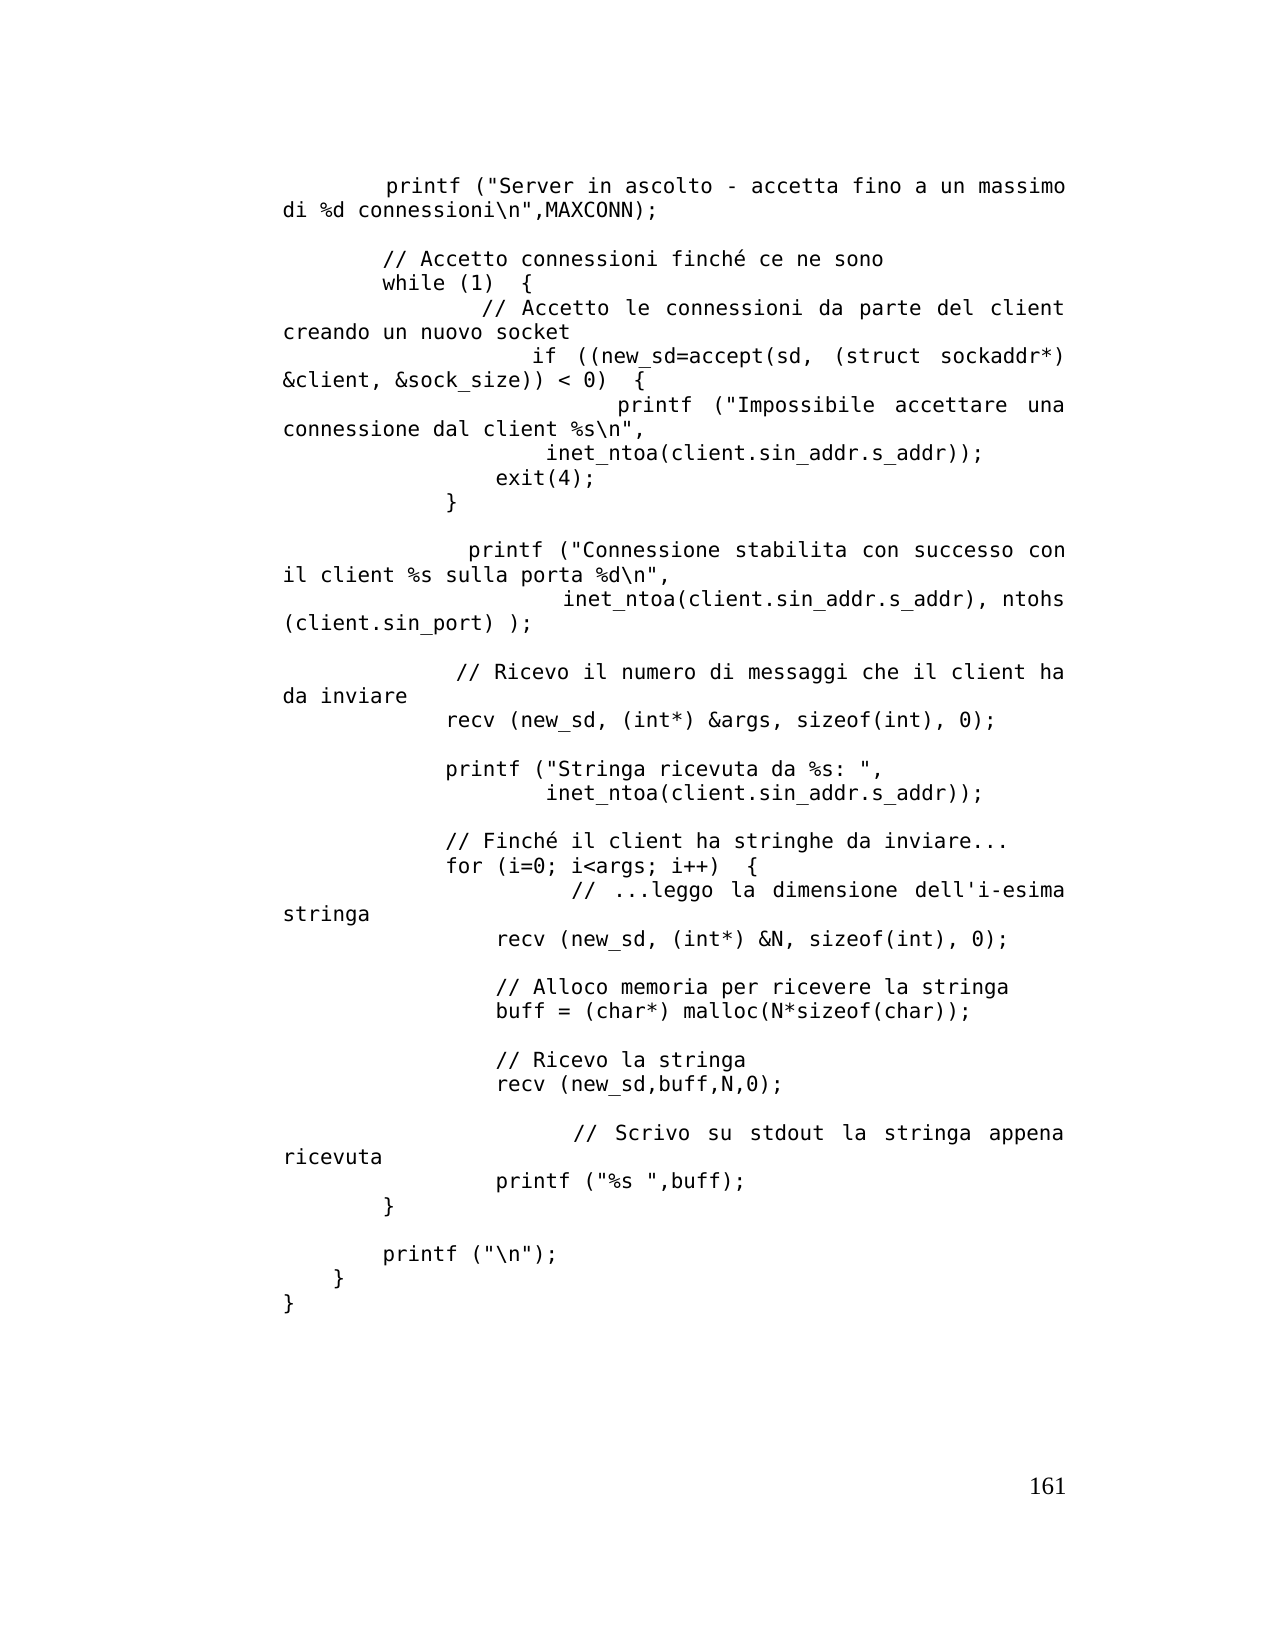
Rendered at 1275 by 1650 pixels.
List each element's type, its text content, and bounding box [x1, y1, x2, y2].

list printf ("Stringa ricevuta da %s: ", [253, 757, 1066, 781]
list for (i=0; i<args; i++) { [253, 854, 1066, 878]
list } [253, 490, 1066, 514]
list inet_ntoa(client.sin_addr.s_addr), ntohs (client.sin_port) ); [253, 587, 1066, 635]
list inet_ntoa(client.sin_addr.s_addr)); [253, 441, 1066, 466]
list printf ("Server in ascolto - accetta fino a un massimo di %d connessioni\n",MAXCONN); [253, 174, 1066, 223]
list // Finché il client ha stringhe da inviare... [253, 829, 1066, 854]
list printf ("\n"); [253, 1242, 1066, 1266]
list // Alloco memoria per ricevere la stringa [253, 975, 1066, 999]
list recv (new_sd, (int*) &N, sizeof(int), 0); [253, 927, 1066, 951]
list } [253, 1266, 1066, 1291]
list } [253, 1291, 1066, 1315]
list inet_ntoa(client.sin_addr.s_addr)); [253, 781, 1066, 805]
list // Accetto connessioni finché ce ne sono [253, 247, 1066, 271]
list } [253, 1194, 1066, 1218]
list // Ricevo la stringa [253, 1048, 1066, 1072]
list printf ("Impossibile accettare una connessione dal client %s\n", [253, 393, 1066, 441]
list buff = (char*) malloc(N*sizeof(char)); [253, 999, 1066, 1024]
list exit(4); [253, 466, 1066, 490]
list // Ricevo il numero di messaggi che il client ha da inviare [253, 660, 1066, 708]
list printf ("%s ",buff); [253, 1169, 1066, 1194]
list // Scrivo su stdout la stringa appena ricevuta [253, 1121, 1066, 1169]
list printf ("Connessione stabilita con successo con il client %s sulla porta %d\n", [253, 538, 1066, 587]
list recv (new_sd, (int*) &args, sizeof(int), 0); [253, 708, 1066, 732]
list // ...leggo la dimensione dell'i-esima stringa [253, 878, 1066, 927]
list recv (new_sd,buff,N,0); [253, 1072, 1066, 1097]
list if ((new_sd=accept(sd, (struct sockaddr*) &client, &sock_size)) < 0) { [253, 344, 1066, 393]
list // Accetto le connessioni da parte del client creando un nuovo socket [253, 296, 1066, 344]
list while (1) { [253, 271, 1066, 296]
